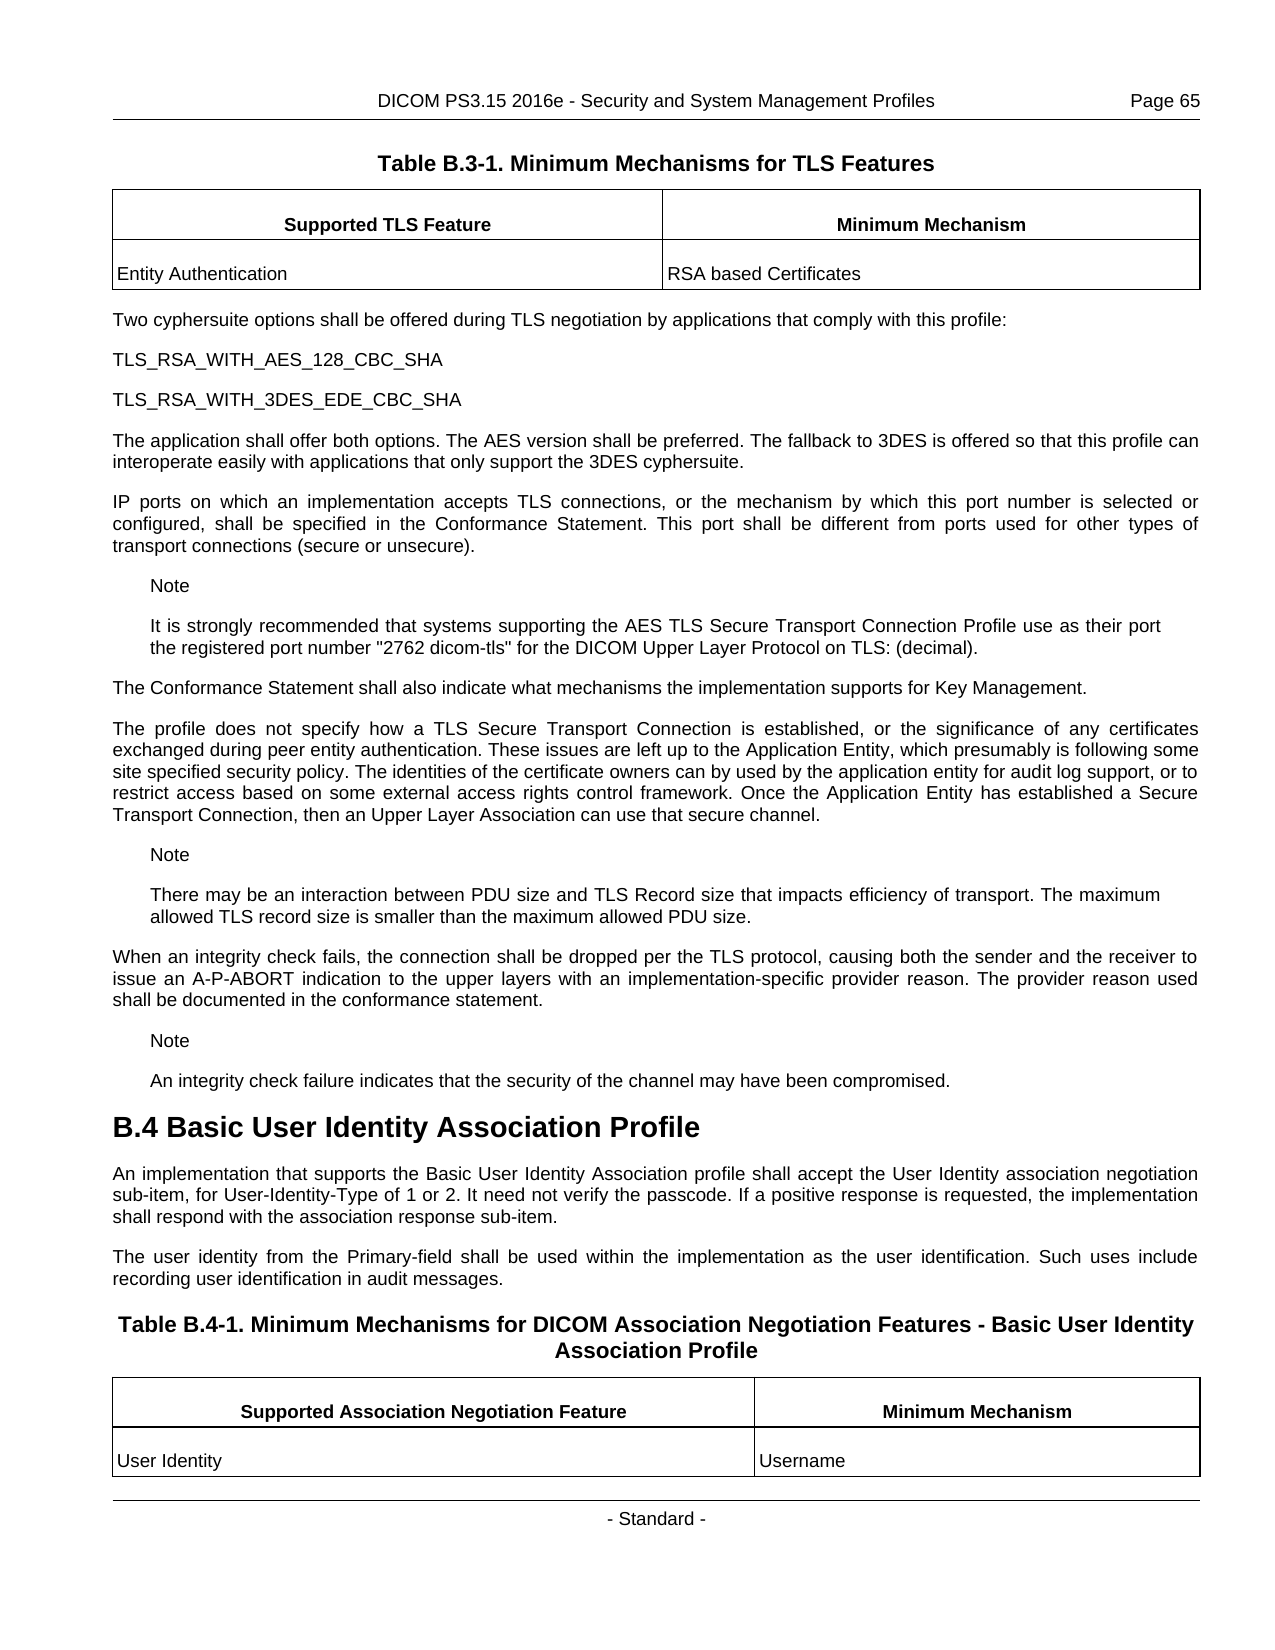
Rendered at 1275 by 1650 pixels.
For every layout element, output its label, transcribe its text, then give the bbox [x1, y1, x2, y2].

text TLS_RSA_WITH_AES_128_CBC_SHA [112, 349, 1200, 370]
table_header Minimum Mechanism [663, 190, 1199, 239]
text The user identity from the Primary-field shall be used within the implementation as the user identification. Such uses include recording user identification in audit messages. [112, 1246, 1200, 1289]
table_header Supported TLS Feature [113, 190, 662, 239]
table_header Minimum Mechanism [755, 1378, 1199, 1426]
text There may be an interaction between PDU size and TLS Record size that impacts efficiency of transport. The maximum allowed TLS record size is smaller than the maximum allowed PDU size. [150, 884, 1162, 927]
text Two cyphersuite options shall be offered during TLS negotiation by applications that comply with this profile: [112, 308, 1200, 330]
text Note [150, 844, 1162, 865]
table_header Supported Association Negotiation Feature [113, 1378, 754, 1426]
text IP ports on which an implementation accepts TLS connections, or the mechanism by which this port number is selected or configured, shall be specified in the Conformance Statement. This port shall be different from ports used for other types of transport connections (secure or unsecure). [112, 491, 1200, 556]
text An implementation that supports the Basic User Identity Association profile shall accept the User Identity association negotiation sub-item, for User-Identity-Type of 1 or 2. It need not verify the passcode. If a positive response is requested, the implementation shall respond with the association response sub-item. [112, 1162, 1200, 1227]
text It is strongly recommended that systems supporting the AES TLS Secure Transport Connection Profile use as their port the registered port number "2762 dicom-tls" for the DICOM Upper Layer Protocol on TLS: (decimal). [150, 615, 1162, 658]
text When an integrity check fails, the connection shall be dropped per the TLS protocol, causing both the sender and the receiver to issue an A-P-ABORT indication to the upper layers with an implementation-specific provider reason. The provider reason used shall be documented in the conformance statement. [112, 946, 1200, 1011]
text Table B.3-1. Minimum Mechanisms for TLS Features [112, 150, 1200, 176]
text B.4 Basic User Identity Association Profile [112, 1110, 1200, 1144]
text The Conformance Statement shall also indicate what mechanisms the implementation supports for Key Management. [112, 677, 1200, 698]
text An integrity check failure indicates that the security of the channel may have been compromised. [150, 1070, 1162, 1091]
text Note [150, 1029, 1162, 1051]
text Table B.4-1. Minimum Mechanisms for DICOM Association Negotiation Features - Basic User Identity Association Profile [112, 1311, 1200, 1363]
table_cell RSA based Certificates [663, 240, 1199, 289]
table_cell Username [755, 1428, 1199, 1476]
text Note [150, 575, 1162, 596]
text TLS_RSA_WITH_3DES_EDE_CBC_SHA [112, 389, 1200, 411]
table_cell Entity Authentication [113, 240, 662, 289]
text The application shall offer both options. The AES version shall be preferred. The fallback to 3DES is offered so that this profile can interoperate easily with applications that only support the 3DES cyphersuite. [112, 429, 1200, 473]
table_cell User Identity [113, 1428, 754, 1476]
text The profile does not specify how a TLS Secure Transport Connection is established, or the significance of any certificates exchanged during peer entity authentication. These issues are left up to the Application Entity, which presumably is following some site specified security policy. The identities of the certificate owners can by used by the application entity for audit log support, or to restrict access based on some external access rights control framework. Once the Application Entity has established a Secure Transport Connection, then an Upper Layer Association can use that secure channel. [112, 717, 1200, 825]
